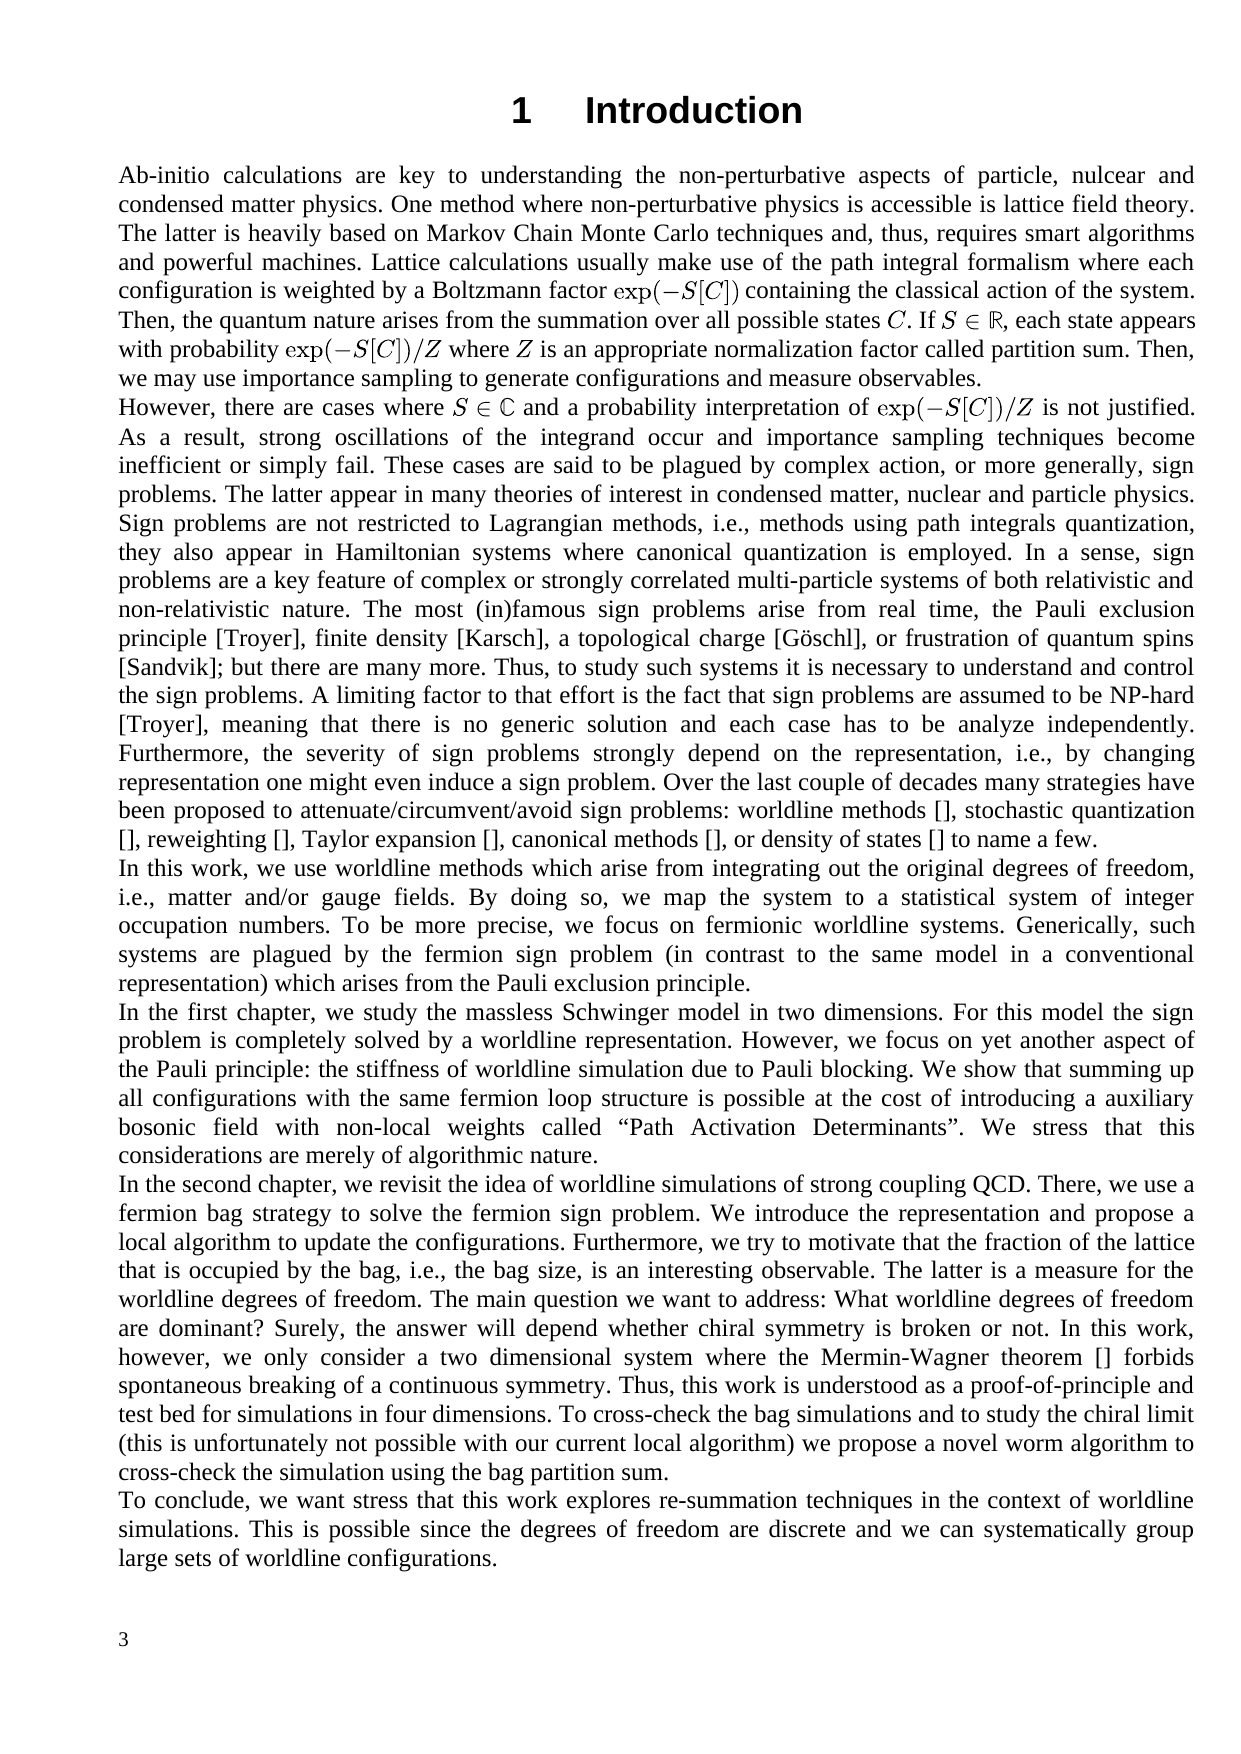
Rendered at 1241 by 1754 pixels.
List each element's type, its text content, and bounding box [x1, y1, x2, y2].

text However, there are cases where and a probability interpretation of is not justified. As a result, strong oscillations of the integrand occur and importance sampling techniques become inefficient or simply fail. These cases are said to be plagued by complex action, or more generally, sign problems. The latter appear in many theories of interest in condensed matter, nuclear and particle physics. Sign problems are not restricted to Lagrangian methods, i.e., methods using path integrals quantization, they also appear in Hamiltonian systems where canonical quantization is employed. In a sense, sign problems are a key feature of complex or strongly correlated multi-particle systems of both relativistic and non-relativistic nature. The most (in)famous sign problems arise from real time, the Pauli exclusion principle [Troyer], finite density [Karsch], a topological charge [Göschl], or frustration of quantum spins [Sandvik]; but there are many more. Thus, to study such systems it is necessary to understand and control the sign problems. A limiting factor to that effort is the fact that sign problems are assumed to be NP-hard [Troyer], meaning that there is no generic solution and each case has to be analyze independently. Furthermore, the severity of sign problems strongly depend on the representation, i.e., by changing representation one might even induce a sign problem. Over the last couple of decades many strategies have been proposed to attenuate/circumvent/avoid sign problems: worldline methods [], stochastic quantization [], reweighting [], Taylor expansion [], canonical methods [], or density of states [] to name a few. [118, 392, 1196, 853]
subtitle Introduction [118, 89, 1196, 132]
text To conclude, we want stress that this work explores re-summation techniques in the context of worldline simulations. This is possible since the degrees of freedom are discrete and we can systematically group large sets of worldline configurations. [118, 1486, 1196, 1572]
text In the second chapter, we revisit the idea of worldline simulations of strong coupling QCD. There, we use a fermion bag strategy to solve the fermion sign problem. We introduce the representation and propose a local algorithm to update the configurations. Furthermore, we try to motivate that the fraction of the lattice that is occupied by the bag, i.e., the bag size, is an interesting observable. The latter is a measure for the worldline degrees of freedom. The main question we want to address: What worldline degrees of freedom are dominant? Surely, the answer will depend whether chiral symmetry is broken or not. In this work, however, we only consider a two dimensional system where the Mermin-Wagner theorem [] forbids spontaneous breaking of a continuous symmetry. Thus, this work is understood as a proof-of-principle and test bed for simulations in four dimensions. To cross-check the bag simulations and to study the chiral limit (this is unfortunately not possible with our current local algorithm) we propose a novel worm algorithm to cross-check the simulation using the bag partition sum. [118, 1169, 1196, 1486]
text In the first chapter, we study the massless Schwinger model in two dimensions. For this model the sign problem is completely solved by a worldline representation. However, we focus on yet another aspect of the Pauli principle: the stiffness of worldline simulation due to Pauli blocking. We show that summing up all configurations with the same fermion loop structure is possible at the cost of introducing a auxiliary bosonic field with non-local weights called “Path Activation Determinants”. We stress that this considerations are merely of algorithmic nature. [118, 997, 1196, 1169]
text In this work, we use worldline methods which arise from integrating out the original degrees of freedom, i.e., matter and/or gauge fields. By doing so, we map the system to a statistical system of integer occupation numbers. To be more precise, we focus on fermionic worldline systems. Generically, such systems are plagued by the fermion sign problem (in contrast to the same model in a conventional representation) which arises from the Pauli exclusion principle. [118, 853, 1196, 997]
text Ab-initio calculations are key to understanding the non-perturbative aspects of particle, nulcear and condensed matter physics. One method where non-perturbative physics is accessible is lattice field theory. The latter is heavily based on Markov Chain Monte Carlo techniques and, thus, requires smart algorithms and powerful machines. Lattice calculations usually make use of the path integral formalism where each configuration is weighted by a Boltzmann factor containing the classical action of the system. Then, the quantum nature arises from the summation over all possible states . If , each state appears with probability where is an appropriate normalization factor called partition sum. Then, we may use importance sampling to generate configurations and measure observables. [118, 161, 1196, 392]
